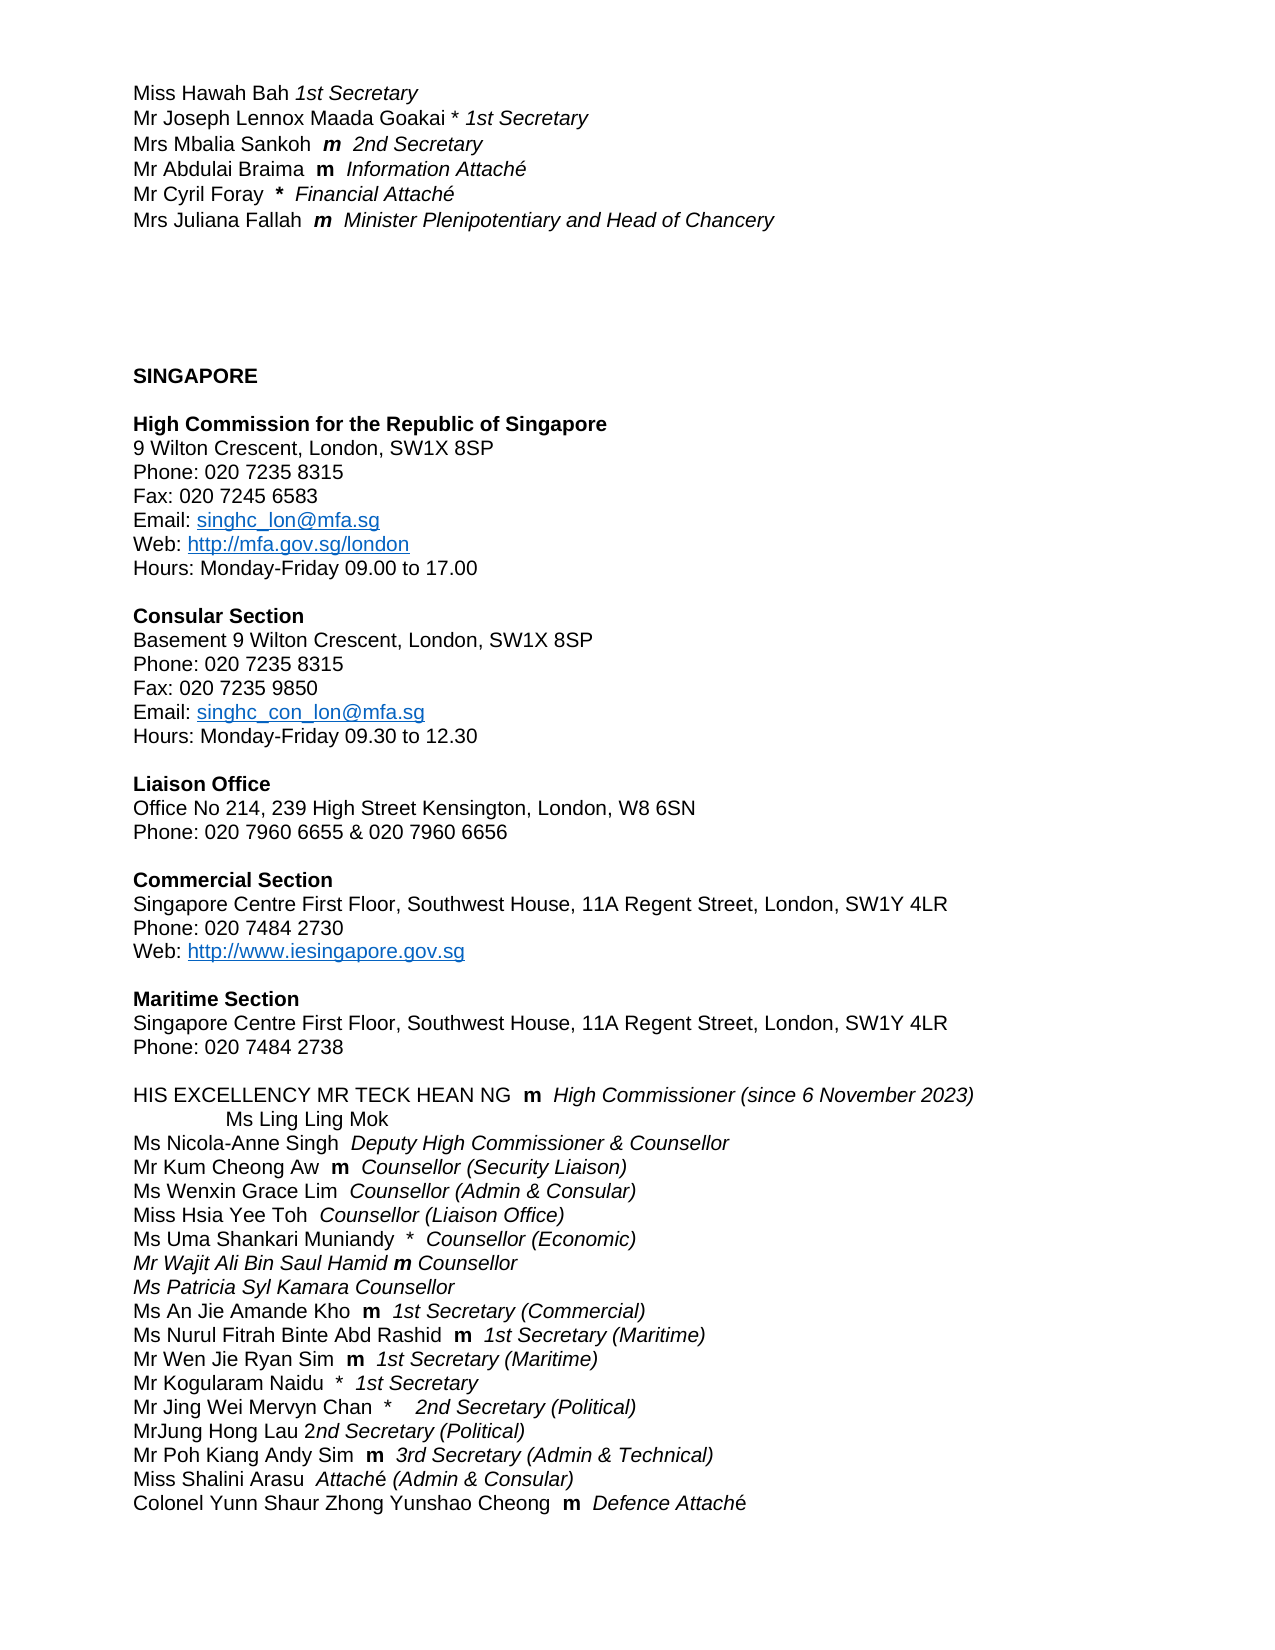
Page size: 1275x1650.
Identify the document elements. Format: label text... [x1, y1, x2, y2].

text Phone: 020 7960 6655 & 020 7960 6656 [133, 819, 1181, 843]
text 9 Wilton Crescent, London, SW1X 8SP [133, 436, 1181, 460]
text Mr Abdulai Braima m Information Attaché [133, 157, 1181, 181]
text Mr Kum Cheong Aw m Counsellor (Security Liaison) [133, 1155, 1181, 1179]
text Singapore Centre First Floor, Southwest House, 11A Regent Street, London, SW1Y 4LR [133, 891, 1181, 915]
text Office No 214, 239 High Street Kensington, London, W8 6SN [133, 796, 1181, 819]
text Mr Joseph Lennox Maada Goakai * 1st Secretary [133, 106, 1181, 130]
text Phone: 020 7484 2730 [133, 915, 1181, 939]
text Phone: 020 7235 8315 [133, 460, 1181, 484]
text Web: http://www.iesingapore.gov.sg [133, 939, 1181, 963]
text Mr Cyril Foray * Financial Attaché [133, 182, 1181, 206]
subtitle Liaison Office [133, 772, 1181, 796]
text SINGAPORE [133, 364, 1181, 388]
text Ms Uma Shankari Muniandy * Counsellor (Economic) [133, 1227, 1181, 1251]
text Hours: Monday-Friday 09.30 to 12.30 [133, 724, 1181, 748]
text Ms An Jie Amande Kho m 1st Secretary (Commercial) [133, 1299, 1181, 1323]
text Miss Hawah Bah 1st Secretary [133, 81, 1181, 105]
text Phone: 020 7235 8315 [133, 652, 1181, 676]
text Basement 9 Wilton Crescent, London, SW1X 8SP [133, 628, 1181, 652]
text High Commission for the Republic of Singapore [133, 412, 1181, 436]
text Ms Nurul Fitrah Binte Abd Rashid m 1st Secretary (Maritime) [133, 1323, 1181, 1347]
text MrJung Hong Lau 2nd Secretary (Political) [133, 1418, 1181, 1442]
text Mr Kogularam Naidu * 1st Secretary [133, 1371, 1181, 1394]
text Singapore Centre First Floor, Southwest House, 11A Regent Street, London, SW1Y 4LR [133, 1011, 1181, 1035]
text Ms Patricia Syl Kamara Counsellor [133, 1275, 1181, 1299]
text Colonel Yunn Shaur Zhong Yunshao Cheong m Defence Attaché [133, 1490, 1181, 1514]
text Ms Nicola-Anne Singh Deputy High Commissioner & Counsellor [133, 1131, 1181, 1155]
text Fax: 020 7235 9850 [133, 676, 1181, 700]
text Mrs Juliana Fallah m Minister Plenipotentiary and Head of Chancery [133, 207, 1181, 231]
text HIS EXCELLENCY MR TECK HEAN NG m High Commissioner (since 6 November 2023) [133, 1083, 1181, 1107]
text Mrs Mbalia Sankoh m 2nd Secretary [133, 132, 1181, 156]
text Fax: 020 7245 6583 [133, 484, 1181, 508]
text Ms Ling Ling Mok [133, 1107, 1181, 1131]
text Miss Hsia Yee Toh Counsellor (Liaison Office) [133, 1203, 1181, 1227]
text Ms Wenxin Grace Lim Counsellor (Admin & Consular) [133, 1179, 1181, 1203]
text Email: singhc_con_lon@mfa.sg [133, 700, 1181, 724]
text Mr Wen Jie Ryan Sim m 1st Secretary (Maritime) [133, 1347, 1181, 1371]
text Mr Jing Wei Mervyn Chan * 2nd Secretary (Political) [133, 1394, 1181, 1418]
subtitle Commercial Section [133, 867, 1181, 891]
subtitle Consular Section [133, 604, 1181, 628]
text Hours: Monday-Friday 09.00 to 17.00 [133, 556, 1181, 580]
text Mr Poh Kiang Andy Sim m 3rd Secretary (Admin & Technical) [133, 1442, 1181, 1466]
text Web: http://mfa.gov.sg/london [133, 532, 1181, 556]
text Phone: 020 7484 2738 [133, 1035, 1181, 1059]
text Email: singhc_lon@mfa.sg [133, 508, 1181, 532]
subtitle Maritime Section [133, 987, 1181, 1011]
text Miss Shalini Arasu Attaché (Admin & Consular) [133, 1466, 1181, 1490]
text Mr Wajit Ali Bin Saul Hamid m Counsellor [133, 1251, 1181, 1275]
